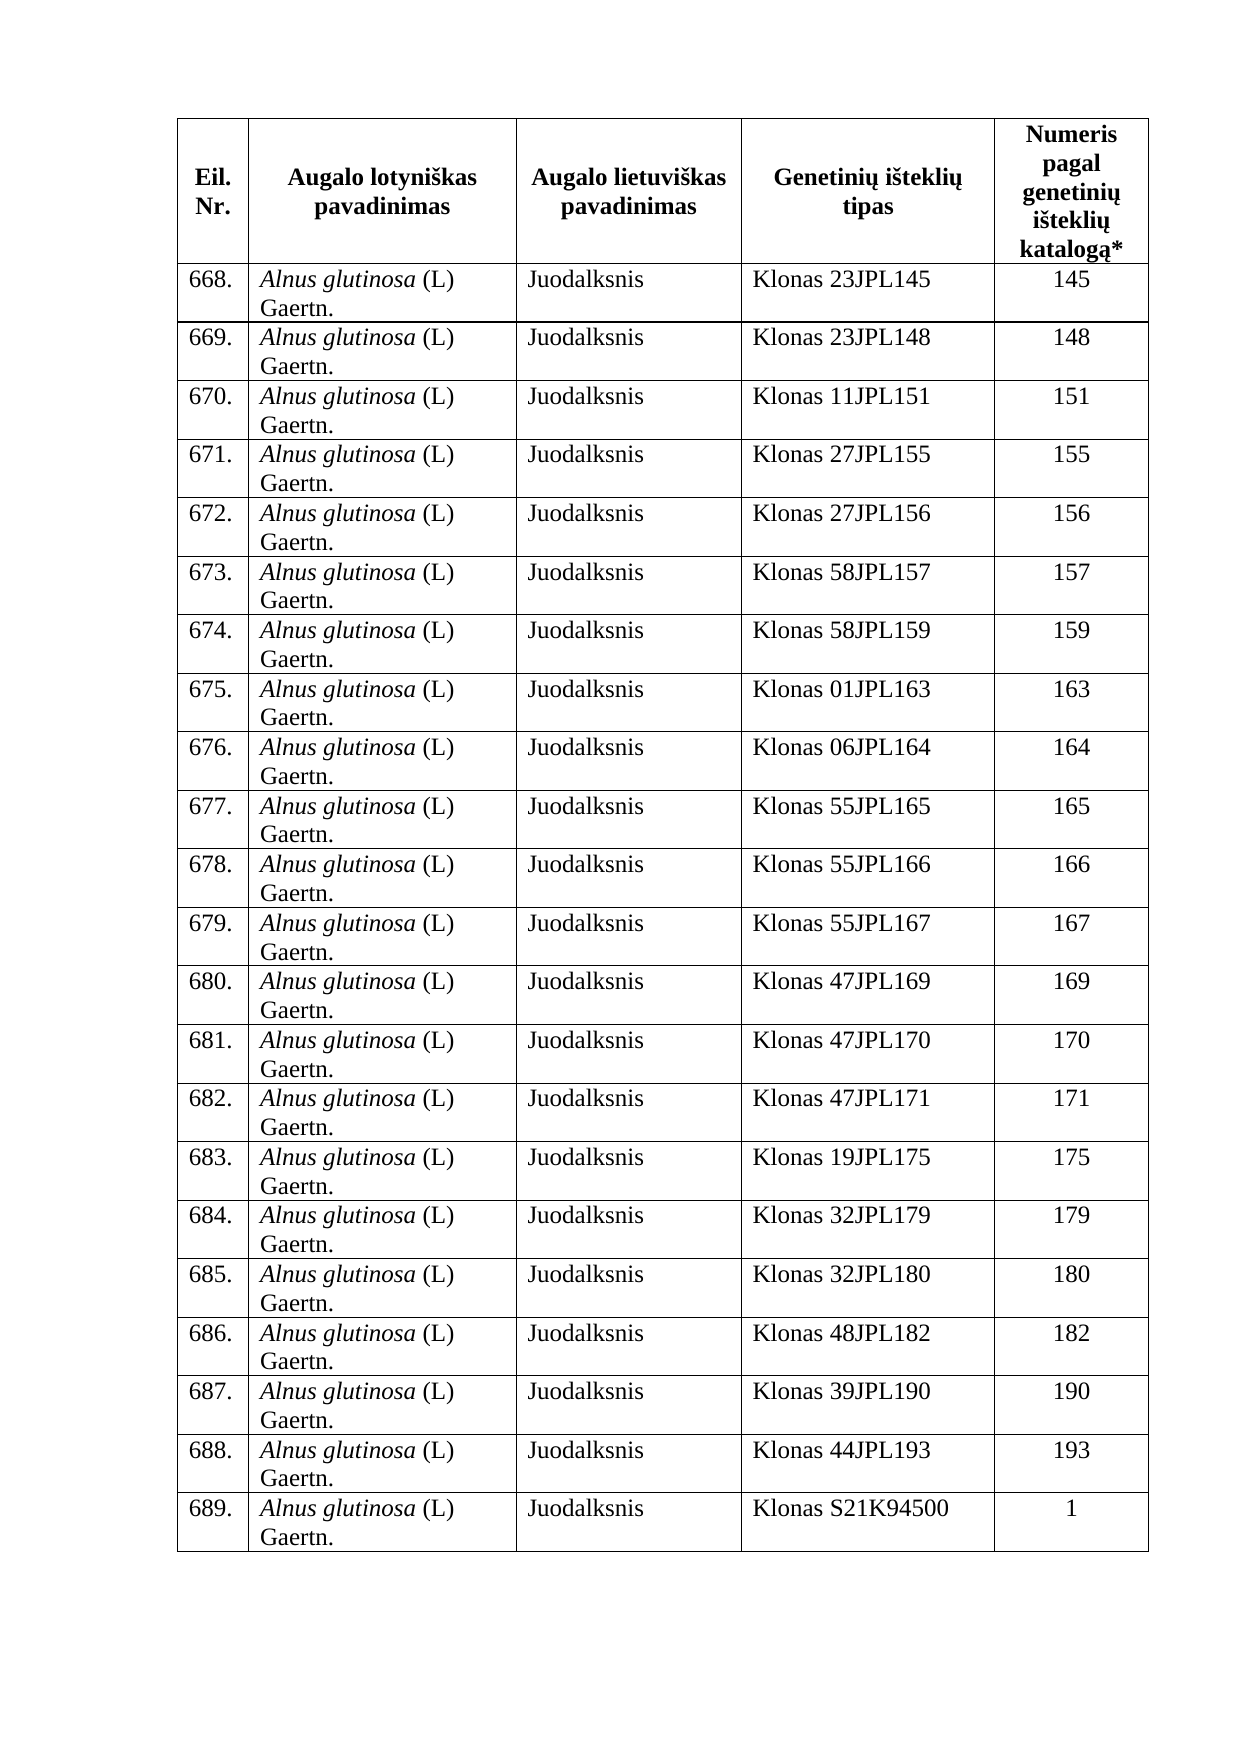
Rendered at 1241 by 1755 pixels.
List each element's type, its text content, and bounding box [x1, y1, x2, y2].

table_cell Klonas 47JPL170 [742, 1025, 994, 1082]
table_cell Alnus glutinosa (L) Gaertn. [249, 1435, 516, 1492]
table_cell 672. [178, 498, 248, 556]
table_cell Alnus glutinosa (L) Gaertn. [249, 966, 516, 1024]
table_cell Juodalksnis [517, 1493, 741, 1551]
table_cell 668. [178, 264, 248, 321]
table_cell Alnus glutinosa (L) Gaertn. [249, 1318, 516, 1375]
table_cell 155 [995, 440, 1148, 497]
table_cell Juodalksnis [517, 732, 741, 790]
table_cell Juodalksnis [517, 1201, 741, 1258]
table_cell Juodalksnis [517, 1259, 741, 1317]
table_cell 682. [178, 1084, 248, 1141]
table_cell Klonas 47JPL171 [742, 1084, 994, 1141]
table_cell Klonas 44JPL193 [742, 1435, 994, 1492]
table_cell 675. [178, 674, 248, 731]
table_cell 686. [178, 1318, 248, 1375]
table_cell 157 [995, 557, 1148, 614]
table_cell Alnus glutinosa (L) Gaertn. [249, 674, 516, 731]
table_cell Juodalksnis [517, 264, 741, 321]
table_cell Alnus glutinosa (L) Gaertn. [249, 1493, 516, 1551]
table_cell Klonas 39JPL190 [742, 1376, 994, 1434]
table_cell Klonas 19JPL175 [742, 1142, 994, 1199]
table_cell 671. [178, 440, 248, 497]
table_cell Klonas 23JPL145 [742, 264, 994, 321]
table_cell Alnus glutinosa (L) Gaertn. [249, 323, 516, 380]
table_cell Klonas 55JPL165 [742, 791, 994, 848]
table_cell Alnus glutinosa (L) Gaertn. [249, 849, 516, 907]
table_header Genetinių išteklių tipas [742, 119, 994, 263]
table_cell Alnus glutinosa (L) Gaertn. [249, 264, 516, 321]
table_cell 683. [178, 1142, 248, 1199]
table_cell Klonas 23JPL148 [742, 323, 994, 380]
table_cell Alnus glutinosa (L) Gaertn. [249, 1084, 516, 1141]
table_cell Juodalksnis [517, 381, 741, 438]
table_cell Klonas 01JPL163 [742, 674, 994, 731]
table_cell Alnus glutinosa (L) Gaertn. [249, 1201, 516, 1258]
table_cell 681. [178, 1025, 248, 1082]
table_header Augalo lietuviškas pavadinimas [517, 119, 741, 263]
table_header Eil. Nr. [178, 119, 248, 263]
table_cell 179 [995, 1201, 1148, 1258]
table_cell 676. [178, 732, 248, 790]
table_cell Juodalksnis [517, 849, 741, 907]
table_cell 688. [178, 1435, 248, 1492]
table_cell Alnus glutinosa (L) Gaertn. [249, 381, 516, 438]
table_cell Alnus glutinosa (L) Gaertn. [249, 908, 516, 965]
table_cell Klonas 58JPL159 [742, 615, 994, 673]
table_cell 159 [995, 615, 1148, 673]
table_cell Alnus glutinosa (L) Gaertn. [249, 732, 516, 790]
table_cell 171 [995, 1084, 1148, 1141]
table_header Numeris pagal genetinių išteklių katalogą* [995, 119, 1148, 263]
table_cell Klonas 11JPL151 [742, 381, 994, 438]
table_cell Alnus glutinosa (L) Gaertn. [249, 1025, 516, 1082]
table_cell 156 [995, 498, 1148, 556]
table_cell Alnus glutinosa (L) Gaertn. [249, 791, 516, 848]
table_cell Alnus glutinosa (L) Gaertn. [249, 557, 516, 614]
table_cell Juodalksnis [517, 615, 741, 673]
table_cell Alnus glutinosa (L) Gaertn. [249, 1376, 516, 1434]
table_cell 166 [995, 849, 1148, 907]
table_cell Klonas 55JPL167 [742, 908, 994, 965]
table_cell 148 [995, 323, 1148, 380]
table_cell Juodalksnis [517, 1435, 741, 1492]
table_cell 180 [995, 1259, 1148, 1317]
table_cell 689. [178, 1493, 248, 1551]
table_cell 687. [178, 1376, 248, 1434]
table_cell 170 [995, 1025, 1148, 1082]
table_cell Klonas 48JPL182 [742, 1318, 994, 1375]
table_cell Juodalksnis [517, 674, 741, 731]
table_cell Juodalksnis [517, 323, 741, 380]
table_header Augalo lotyniškas pavadinimas [249, 119, 516, 263]
table_cell Juodalksnis [517, 498, 741, 556]
table_cell 165 [995, 791, 1148, 848]
table_cell 167 [995, 908, 1148, 965]
table_cell Juodalksnis [517, 557, 741, 614]
table_cell 163 [995, 674, 1148, 731]
table_cell Klonas 32JPL180 [742, 1259, 994, 1317]
table_cell 680. [178, 966, 248, 1024]
table_cell Juodalksnis [517, 1376, 741, 1434]
table_cell Juodalksnis [517, 908, 741, 965]
table_cell Klonas 32JPL179 [742, 1201, 994, 1258]
table_cell 673. [178, 557, 248, 614]
table_cell 684. [178, 1201, 248, 1258]
table_cell Klonas S21K94500 [742, 1493, 994, 1551]
table_cell Klonas 55JPL166 [742, 849, 994, 907]
table_cell Klonas 06JPL164 [742, 732, 994, 790]
table_cell Juodalksnis [517, 1318, 741, 1375]
table_cell Alnus glutinosa (L) Gaertn. [249, 498, 516, 556]
table_cell Juodalksnis [517, 791, 741, 848]
table_cell 151 [995, 381, 1148, 438]
table_cell Alnus glutinosa (L) Gaertn. [249, 1142, 516, 1199]
table_cell Juodalksnis [517, 440, 741, 497]
table_cell 670. [178, 381, 248, 438]
table_cell 175 [995, 1142, 1148, 1199]
table_cell Juodalksnis [517, 966, 741, 1024]
table_cell 164 [995, 732, 1148, 790]
table_cell 1 [995, 1493, 1148, 1551]
table_cell 669. [178, 323, 248, 380]
table_cell 145 [995, 264, 1148, 321]
table_cell Alnus glutinosa (L) Gaertn. [249, 1259, 516, 1317]
table_cell 674. [178, 615, 248, 673]
table_cell 193 [995, 1435, 1148, 1492]
table_cell 679. [178, 908, 248, 965]
table_cell Alnus glutinosa (L) Gaertn. [249, 615, 516, 673]
table_cell Klonas 58JPL157 [742, 557, 994, 614]
table_cell 182 [995, 1318, 1148, 1375]
table_cell 677. [178, 791, 248, 848]
table_cell Klonas 27JPL156 [742, 498, 994, 556]
table_cell 678. [178, 849, 248, 907]
table_cell Juodalksnis [517, 1142, 741, 1199]
table_cell 190 [995, 1376, 1148, 1434]
table_cell 169 [995, 966, 1148, 1024]
table_cell Klonas 47JPL169 [742, 966, 994, 1024]
table_cell 685. [178, 1259, 248, 1317]
table_cell Alnus glutinosa (L) Gaertn. [249, 440, 516, 497]
table_cell Klonas 27JPL155 [742, 440, 994, 497]
table_cell Juodalksnis [517, 1025, 741, 1082]
table_cell Juodalksnis [517, 1084, 741, 1141]
